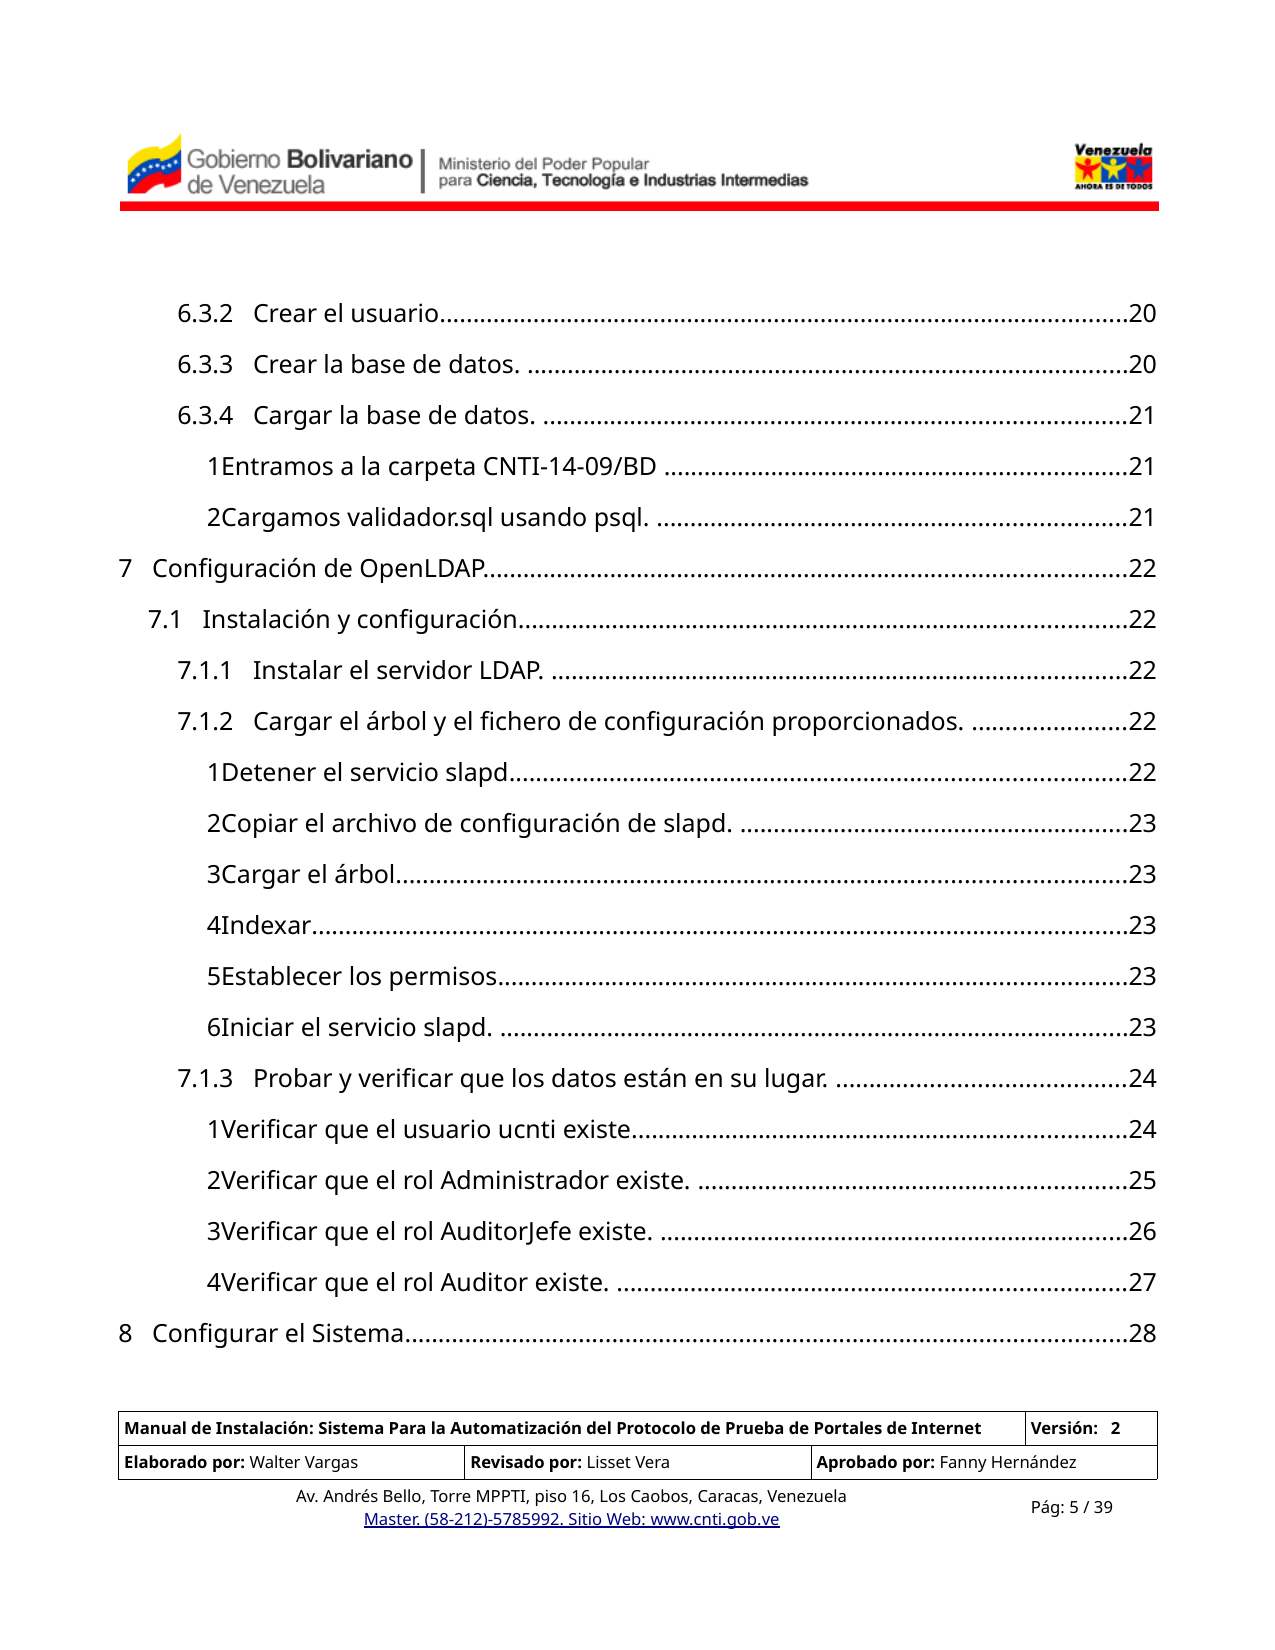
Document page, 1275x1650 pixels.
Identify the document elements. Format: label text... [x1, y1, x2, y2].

text 7 Configuración de OpenLDAP. 22 [118, 550, 1157, 584]
text 5Establecer los permisos 23 [207, 959, 1157, 993]
text 1Entramos a la carpeta CNTI-14-09/BD 21 [207, 448, 1157, 482]
text 3Verificar que el rol AuditorJefe existe. 26 [207, 1214, 1157, 1248]
text 6.3.2 Crear el usuario 20 [177, 295, 1157, 329]
text 7.1.1 Instalar el servidor LDAP. 22 [177, 652, 1157, 687]
text 6.3.3 Crear la base de datos. 20 [177, 346, 1157, 380]
text 1Verificar que el usuario ucnti existe. 24 [207, 1112, 1157, 1146]
text 4Verificar que el rol Auditor existe. 27 [207, 1265, 1157, 1299]
text 1Detener el servicio slapd 22 [207, 754, 1157, 789]
text 7.1.2 Cargar el árbol y el fichero de configuración proporcionados. 22 [177, 703, 1157, 738]
text 6Iniciar el servicio slapd. 23 [207, 1010, 1157, 1044]
text 2Verificar que el rol Administrador existe. 25 [207, 1163, 1157, 1197]
text 3Cargar el árbol. 23 [207, 857, 1157, 891]
text 7.1.3 Probar y verificar que los datos están en su lugar. 24 [177, 1061, 1157, 1095]
text 7.1 Instalación y configuración 22 [148, 601, 1157, 636]
text 8 Configurar el Sistema 28 [118, 1316, 1157, 1350]
text 6.3.4 Cargar la base de datos. 21 [177, 397, 1157, 431]
picture [120, 125, 1159, 211]
text 4Indexar 23 [207, 908, 1157, 942]
text 2Copiar el archivo de configuración de slapd. 23 [207, 806, 1157, 840]
text 2Cargamos validador.sql usando psql. 21 [207, 499, 1157, 533]
